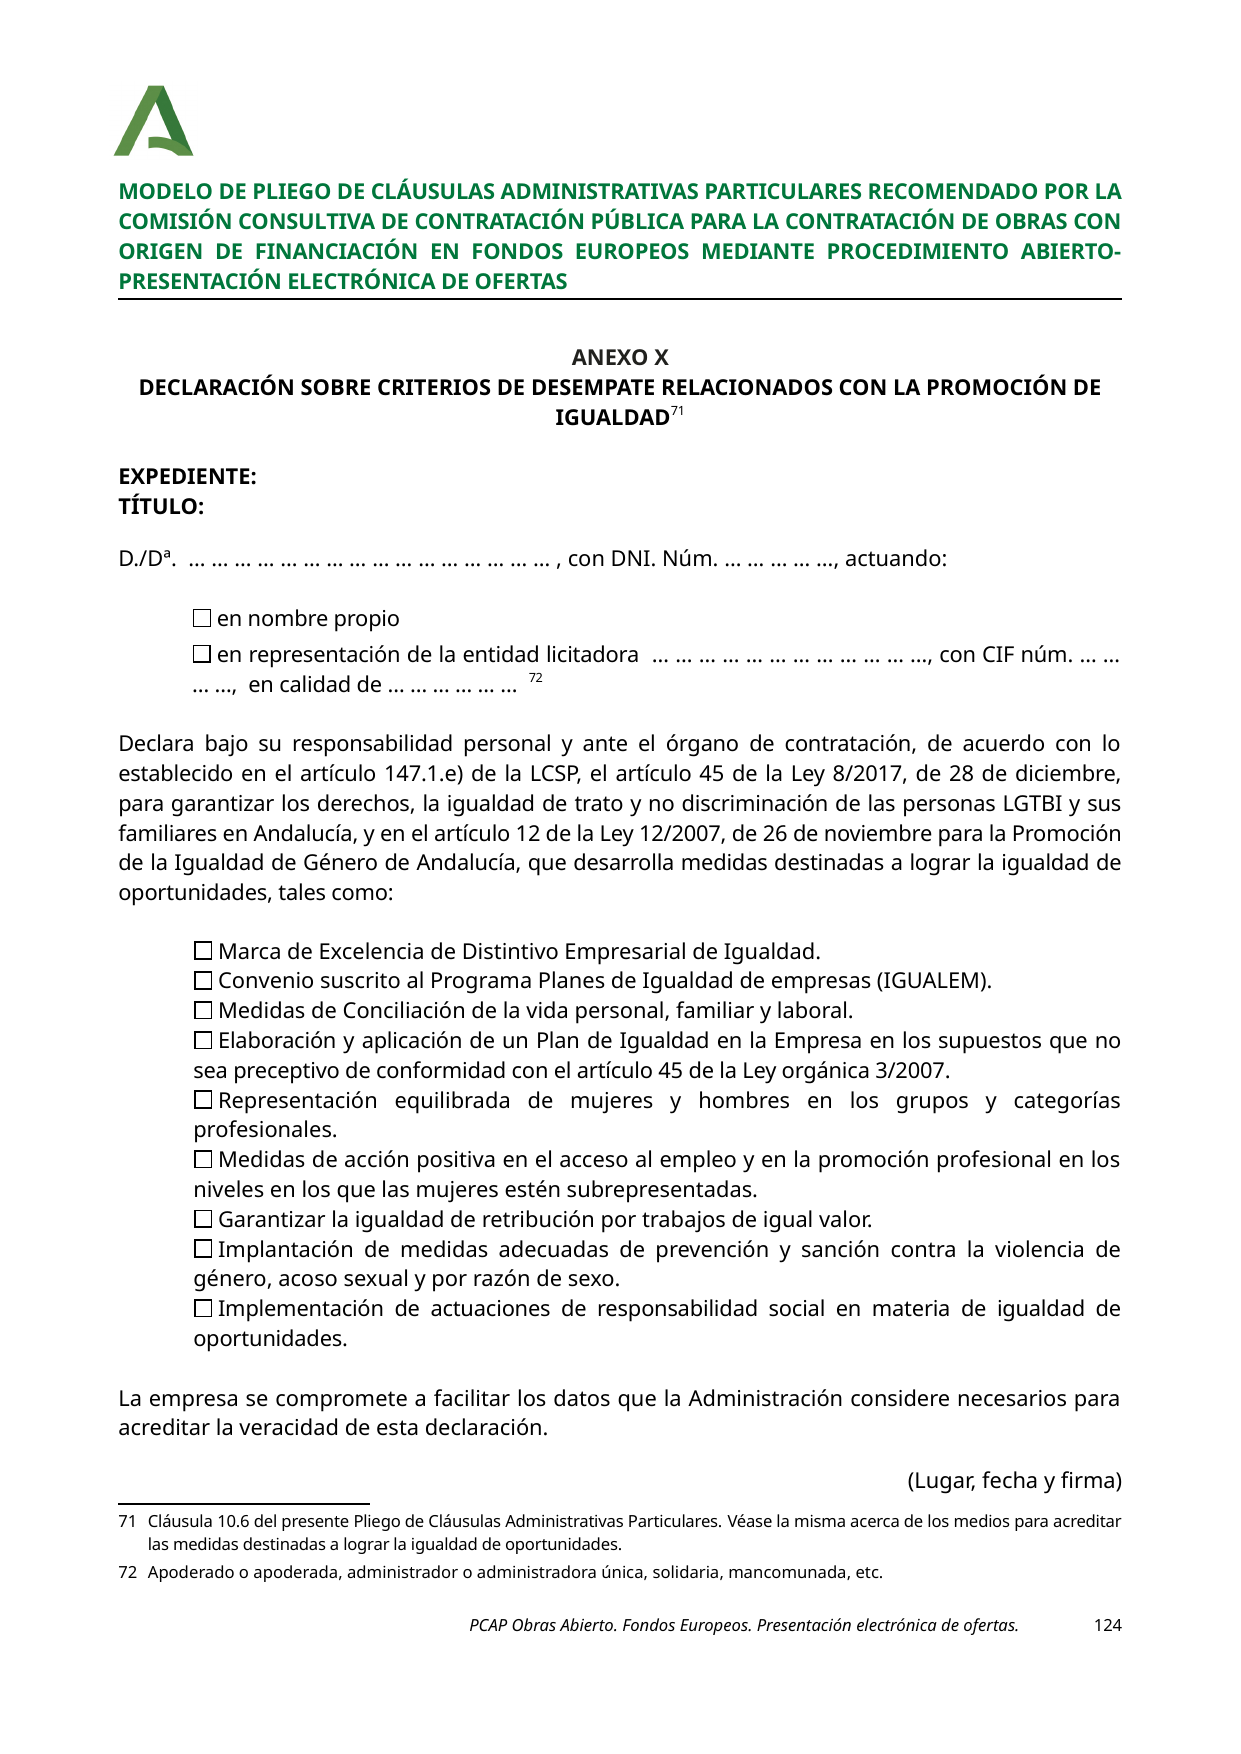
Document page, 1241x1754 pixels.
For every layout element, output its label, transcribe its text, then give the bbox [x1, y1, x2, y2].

text TÍTULO: [118, 491, 1122, 521]
picture [109, 81, 198, 160]
list Convenio suscrito al Programa Planes de Igualdad de empresas (IGUALEM). [156, 966, 1122, 995]
list Medidas de acción positiva en el acceso al empleo y en la promoción profesional en los niveles en los que las mujeres estén subrepresentadas. [156, 1144, 1122, 1204]
text ANEXO X [118, 342, 1122, 372]
list Elaboración y aplicación de un Plan de Igualdad en la Empresa en los supuestos que no sea preceptivo de conformidad con el artículo 45 de la Ley orgánica 3/2007. [156, 1025, 1122, 1085]
text en nombre propio [192, 603, 1122, 633]
list Representación equilibrada de mujeres y hombres en los grupos y categorías profesionales. [156, 1085, 1122, 1144]
list Marca de Excelencia de Distintivo Empresarial de Igualdad. [156, 936, 1122, 966]
text Cláusula 10.6 del presente Pliego de Cláusulas Administrativas Particulares. Véase la misma acerca de los medios para acreditar las medidas destinadas a lograr la igualdad de oportunidades. [118, 1509, 1122, 1555]
text Apoderado o apoderada, administrador o administradora única, solidaria, mancomunada, etc. [118, 1561, 1122, 1584]
list Implantación de medidas adecuadas de prevención y sanción contra la violencia de género, acoso sexual y por razón de sexo. [156, 1234, 1122, 1293]
text EXPEDIENTE: [118, 461, 1122, 491]
text Declara bajo su responsabilidad personal y ante el órgano de contratación, de acuerdo con lo establecido en el artículo 147.1.e) de la LCSP, el artículo 45 de la Ley 8/2017, de 28 de diciembre, para garantizar los derechos, la igualdad de trato y no discriminación de las personas LGTBI y sus familiares en Andalucía, y en el artículo 12 de la Ley 12/2007, de 26 de noviembre para la Promoción de la Igualdad de Género de Andalucía, que desarrolla medidas destinadas a lograr la igualdad de oportunidades, tales como: [118, 728, 1122, 907]
list Medidas de Conciliación de la vida personal, familiar y laboral. [156, 995, 1122, 1025]
list Garantizar la igualdad de retribución por trabajos de igual valor. [156, 1204, 1122, 1234]
text (Lugar, fecha y firma) [118, 1465, 1122, 1495]
text D./Dª. … … … … … … … … … … … … … … … … , con DNI. Núm. … … … … …, actuando: [118, 543, 1122, 573]
text en representación de la entidad licitadora … … … … … … … … … … … …, con CIF núm. … … … …, en calidad de … … … … … … [192, 639, 1122, 698]
text La empresa se compromete a facilitar los datos que la Administración considere necesarios para acreditar la veracidad de esta declaración. [118, 1383, 1122, 1442]
list Implementación de actuaciones de responsabilidad social en materia de igualdad de oportunidades. [156, 1293, 1122, 1353]
text DECLARACIÓN SOBRE CRITERIOS DE DESEMPATE RELACIONADOS CON LA PROMOCIÓN DE IGUALDAD [118, 372, 1122, 431]
text MODELO DE PLIEGO DE CLÁUSULAS ADMINISTRATIVAS PARTICULARES RECOMENDADO POR LA COMISIÓN CONSULTIVA DE CONTRATACIÓN PÚBLICA PARA LA CONTRATACIÓN DE OBRAS CON ORIGEN DE FINANCIACIÓN EN FONDOS EUROPEOS MEDIANTE PROCEDIMIENTO ABIERTO- PRESENTACIÓN ELECTRÓNICA DE OFERTAS [118, 176, 1122, 298]
